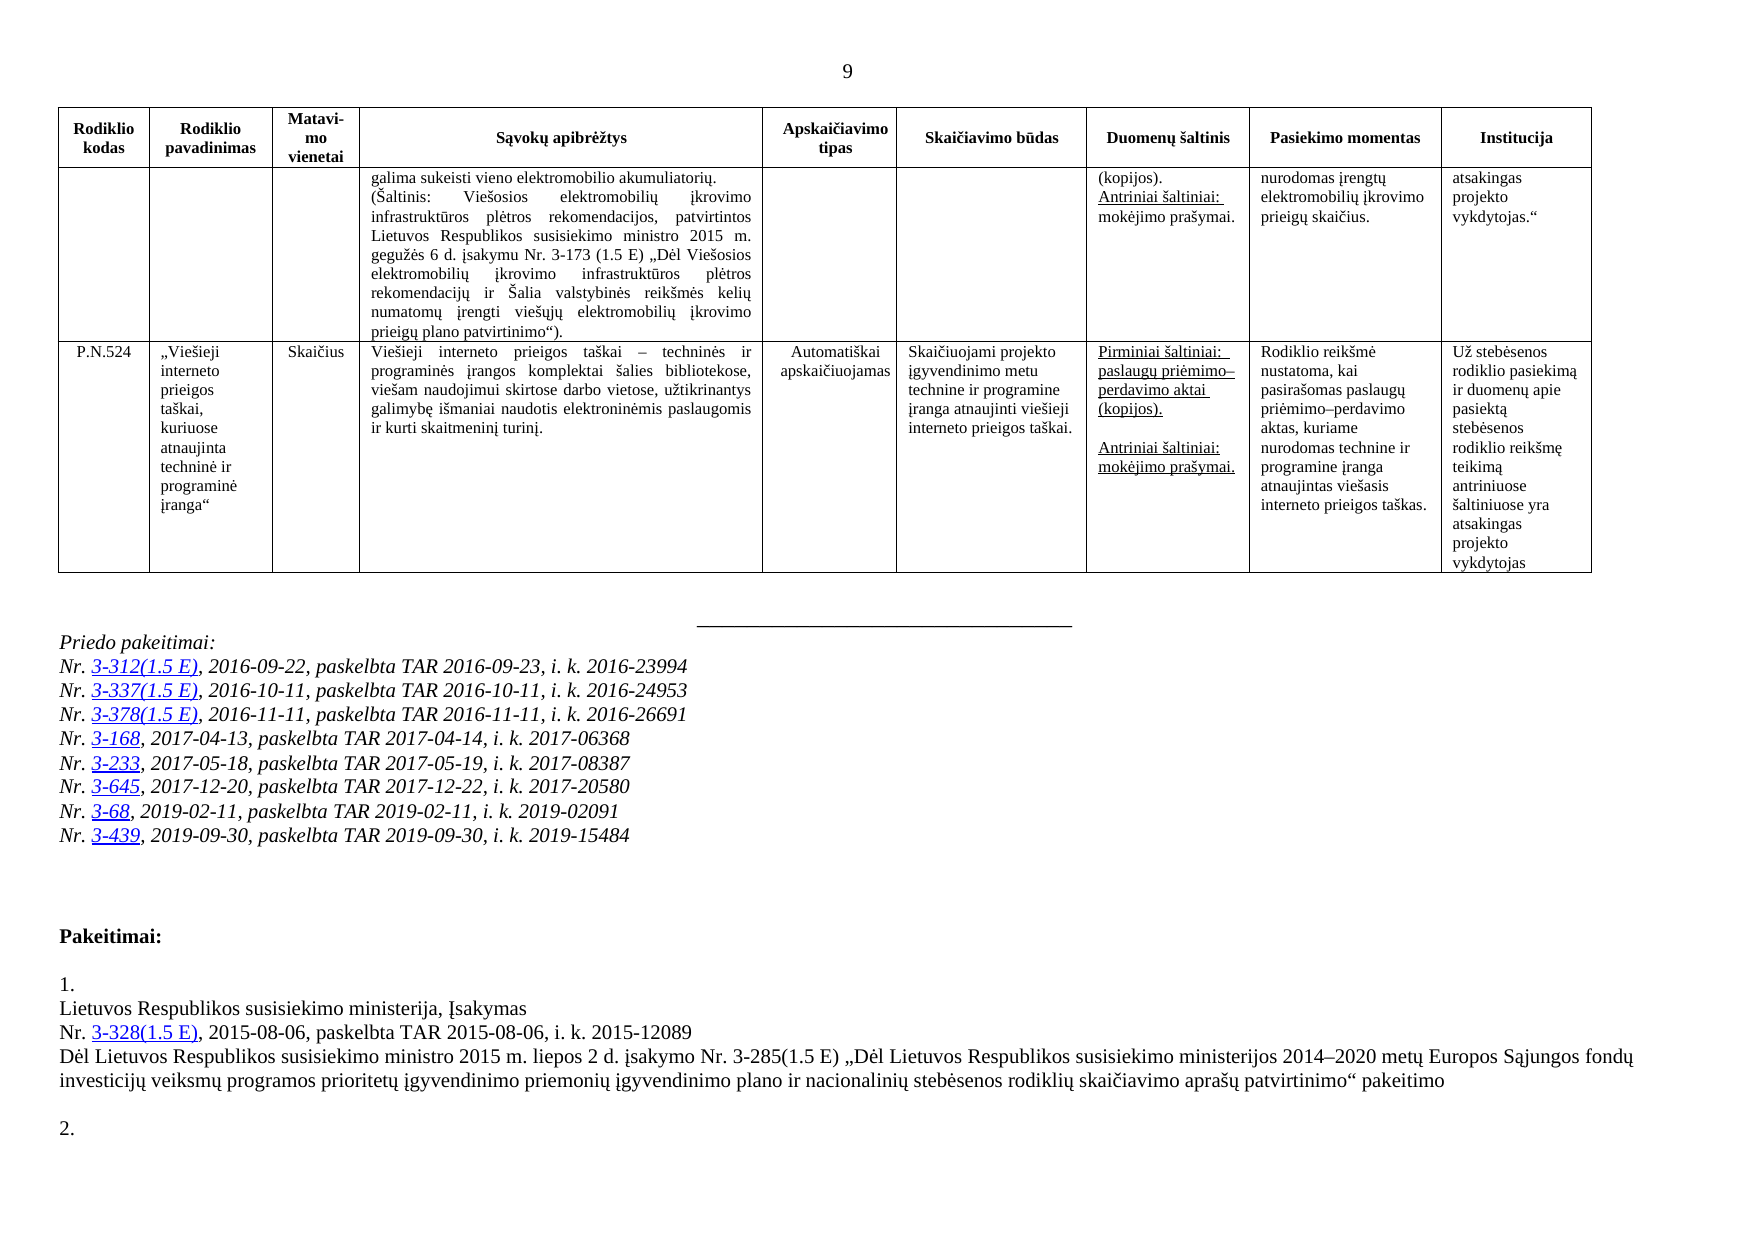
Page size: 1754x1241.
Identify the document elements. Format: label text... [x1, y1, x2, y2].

table_cell [59, 168, 149, 341]
text Nr. 3-328(1.5 E), 2015-08-06, paskelbta TAR 2015-08-06, i. k. 2015-12089 [59, 1020, 1636, 1044]
table_cell Automatiškai apskaičiuojamas [763, 342, 896, 572]
text Nr. 3-337(1.5 E), 2016-10-11, paskelbta TAR 2016-10-11, i. k. 2016-24953 [59, 678, 1636, 702]
table_cell nurodomas įrengtų elektromobilių įkrovimo prieigų skaičius. [1250, 168, 1441, 341]
table_cell Rodiklio reikšmė nustatoma, kai pasirašomas paslaugų priėmimo–perdavimo aktas, kuriame nurodomas technine ir programine įranga atnaujintas viešasis interneto prieigos taškas. [1250, 342, 1441, 572]
table_cell galima sukeisti vieno elektromobilio akumuliatorių. (Šaltinis: Viešosios elektromobilių įkrovimo infrastruktūros plėtros rekomendacijos, patvirtintos Lietuvos Respublikos susisiekimo ministro 2015 m. gegužės 6 d. įsakymu Nr. 3-173 (1.5 E) „Dėl Viešosios elektromobilių įkrovimo infrastruktūros plėtros rekomendacijų ir Šalia valstybinės reikšmės kelių numatomų įrengti viešųjų elektromobilių įkrovimo prieigų plano patvirtinimo“). [360, 168, 762, 341]
table_header Pasiekimo momentas [1250, 108, 1441, 167]
table_cell Viešieji interneto prieigos taškai – techninės ir programinės įrangos komplektai šalies bibliotekose, viešam naudojimui skirtose darbo vietose, užtikrinantys galimybę išmaniai naudotis elektroninėmis paslaugomis ir kurti skaitmeninį turinį. [360, 342, 762, 572]
table_header Skaičiavimo būdas [897, 108, 1086, 167]
text Priedo pakeitimai: [59, 630, 1636, 654]
table_cell „Viešieji interneto prieigos taškai, kuriuose atnaujinta techninė ir programinė įranga“ [150, 342, 272, 572]
text Nr. 3-233, 2017-05-18, paskelbta TAR 2017-05-19, i. k. 2017-08387 [59, 750, 1636, 774]
text 1. [59, 972, 1636, 996]
table_header Institucija [1442, 108, 1591, 167]
table_cell Už stebėsenos rodiklio pasiekimą ir duomenų apie pasiektą stebėsenos rodiklio reikšmę teikimą antriniuose šaltiniuose yra atsakingas projekto vykdytojas [1442, 342, 1591, 572]
text Nr. 3-439, 2019-09-30, paskelbta TAR 2019-09-30, i. k. 2019-15484 [59, 823, 1636, 847]
text Nr. 3-645, 2017-12-20, paskelbta TAR 2017-12-22, i. k. 2017-20580 [59, 774, 1636, 798]
text Nr. 3-378(1.5 E), 2016-11-11, paskelbta TAR 2016-11-11, i. k. 2016-26691 [59, 702, 1636, 726]
table_header Rodiklio kodas [59, 108, 149, 167]
table_cell [897, 168, 1086, 341]
table_header Matavi-mo vienetai [273, 108, 359, 167]
table_cell [273, 168, 359, 341]
text Nr. 3-312(1.5 E), 2016-09-22, paskelbta TAR 2016-09-23, i. k. 2016-23994 [59, 654, 1636, 678]
text Nr. 3-68, 2019-02-11, paskelbta TAR 2019-02-11, i. k. 2019-02091 [59, 798, 1636, 823]
text ______________________________ [59, 601, 1709, 630]
table_cell (kopijos). Antriniai šaltiniai: mokėjimo prašymai. [1087, 168, 1249, 341]
table_cell Pirminiai šaltiniai: paslaugų priėmimo–perdavimo aktai (kopijos). Antriniai šaltiniai: mokėjimo prašymai. [1087, 342, 1249, 572]
table_header Sąvokų apibrėžtys [360, 108, 762, 167]
text Lietuvos Respublikos susisiekimo ministerija, Įsakymas [59, 996, 1636, 1020]
table_cell [150, 168, 272, 341]
table_cell Skaičiuojami projekto įgyvendinimo metu technine ir programine įranga atnaujinti viešieji interneto prieigos taškai. [897, 342, 1086, 572]
table_cell [763, 168, 896, 341]
table_header Duomenų šaltinis [1087, 108, 1249, 167]
text Dėl Lietuvos Respublikos susisiekimo ministro 2015 m. liepos 2 d. įsakymo Nr. 3-285(1.5 E) „Dėl Lietuvos Respublikos susisiekimo ministerijos 2014–2020 metų Europos Sąjungos fondų investicijų veiksmų programos prioritetų įgyvendinimo priemonių įgyvendinimo plano ir nacionalinių stebėsenos rodiklių skaičiavimo aprašų patvirtinimo“ pakeitimo [59, 1044, 1636, 1092]
table_cell P.N.524 [59, 342, 149, 572]
text Pakeitimai: [59, 923, 1636, 948]
text Nr. 3-168, 2017-04-13, paskelbta TAR 2017-04-14, i. k. 2017-06368 [59, 726, 1636, 750]
table_header Apskaičiavimo tipas [763, 108, 896, 167]
table_cell Skaičius [273, 342, 359, 572]
text 2. [59, 1116, 1636, 1140]
table_cell atsakingas projekto vykdytojas.“ [1442, 168, 1591, 341]
table_header Rodiklio pavadinimas [150, 108, 272, 167]
